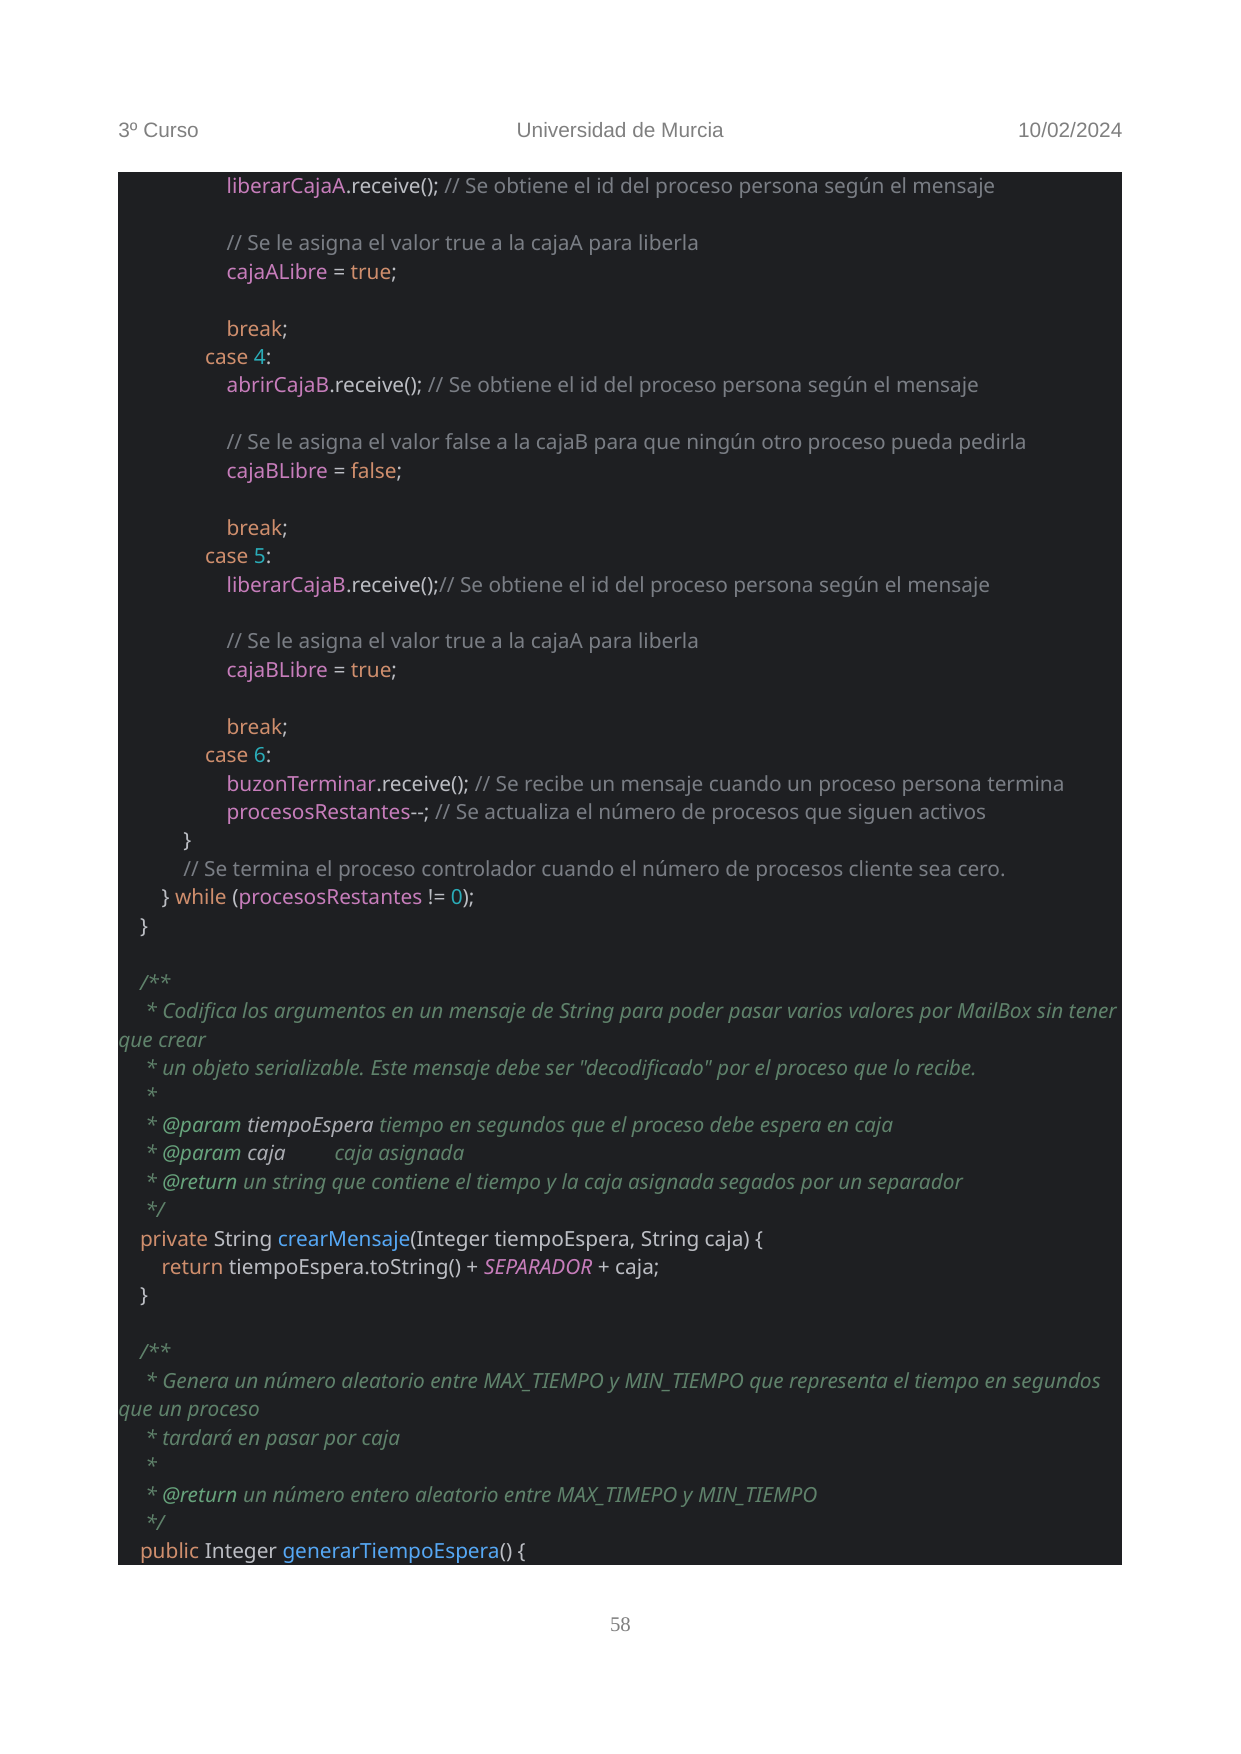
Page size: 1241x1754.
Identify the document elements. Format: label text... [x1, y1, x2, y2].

text liberarCajaA.receive(); // Se obtiene el id del proceso persona según el mensaje // Se le asigna el valor true a la cajaA para liberla cajaALibre = true; break; case 4: abrirCajaB.receive(); // Se obtiene el id del proceso persona según el mensaje // Se le asigna el valor false a la cajaB para que ningún otro proceso pueda pedirla cajaBLibre = false; break; case 5: liberarCajaB.receive();// Se obtiene el id del proceso persona según el mensaje // Se le asigna el valor true a la cajaA para liberla cajaBLibre = true; break; case 6: buzonTerminar.receive(); // Se recibe un mensaje cuando un proceso persona termina procesosRestantes--; // Se actualiza el número de procesos que siguen activos } // Se termina el proceso controlador cuando el número de procesos cliente sea cero. } while (procesosRestantes != 0); } /** * Codifica los argumentos en un mensaje de String para poder pasar varios valores por MailBox sin tener que crear * un objeto serializable. Este mensaje debe ser "decodificado" por el proceso que lo recibe. * * @param tiempoEspera tiempo en segundos que el proceso debe espera en caja * @param caja caja asignada * @return un string que contiene el tiempo y la caja asignada segados por un separador */ private String crearMensaje(Integer tiempoEspera, String caja) { return tiempoEspera.toString() + SEPARADOR + caja; } /** * Genera un número aleatorio entre MAX_TIEMPO y MIN_TIEMPO que representa el tiempo en segundos que un proceso * tardará en pasar por caja * * @return un número entero aleatorio entre MAX_TIMEPO y MIN_TIEMPO */ public Integer generarTiempoEspera() { [118, 172, 1122, 1565]
